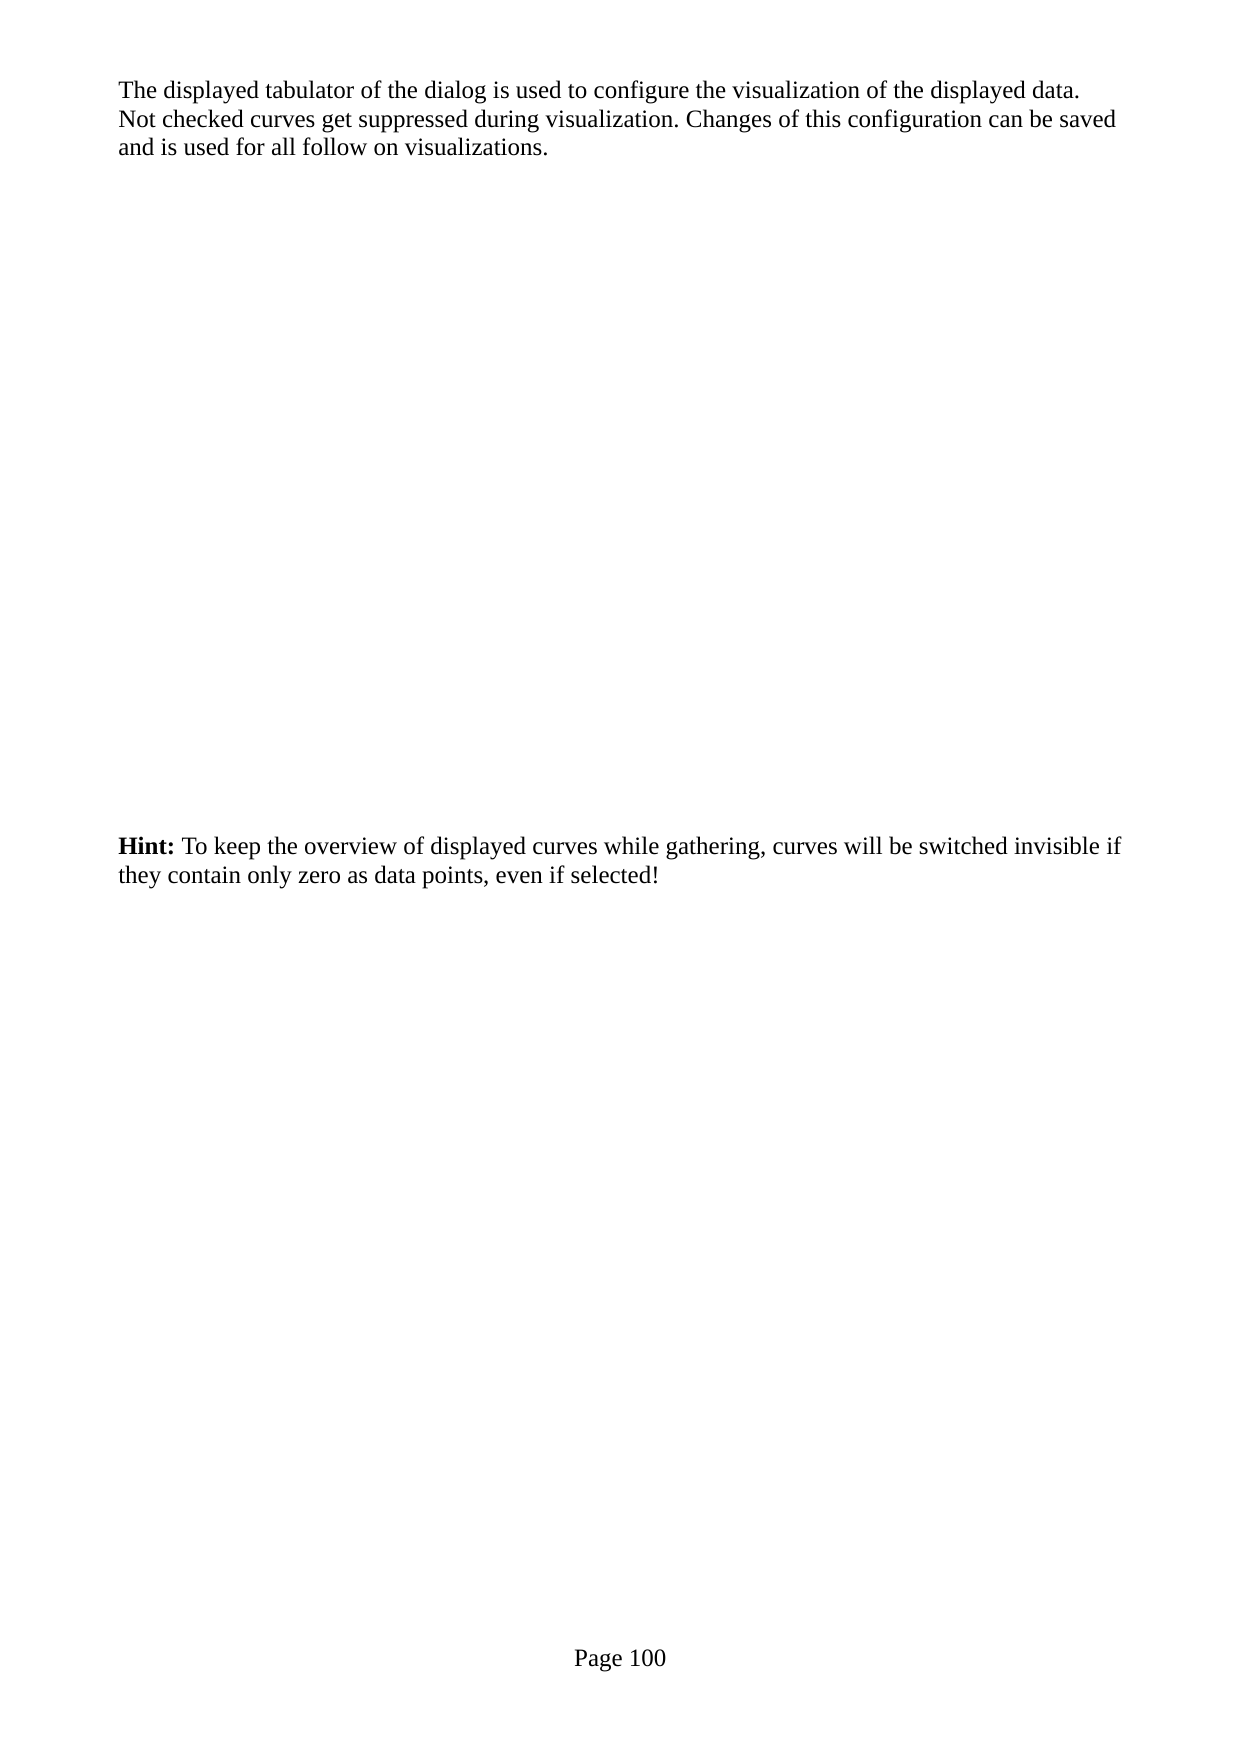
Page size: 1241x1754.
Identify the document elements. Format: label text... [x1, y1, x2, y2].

text The displayed tabulator of the dialog is used to configure the visualization of the displayed data. Not checked curves get suppressed during visualization. Changes of this configuration can be saved and is used for all follow on visualizations. [118, 75, 1122, 161]
text Hint: To keep the overview of displayed curves while gathering, curves will be switched invisible if they contain only zero as data points, even if selected! [118, 831, 1122, 889]
